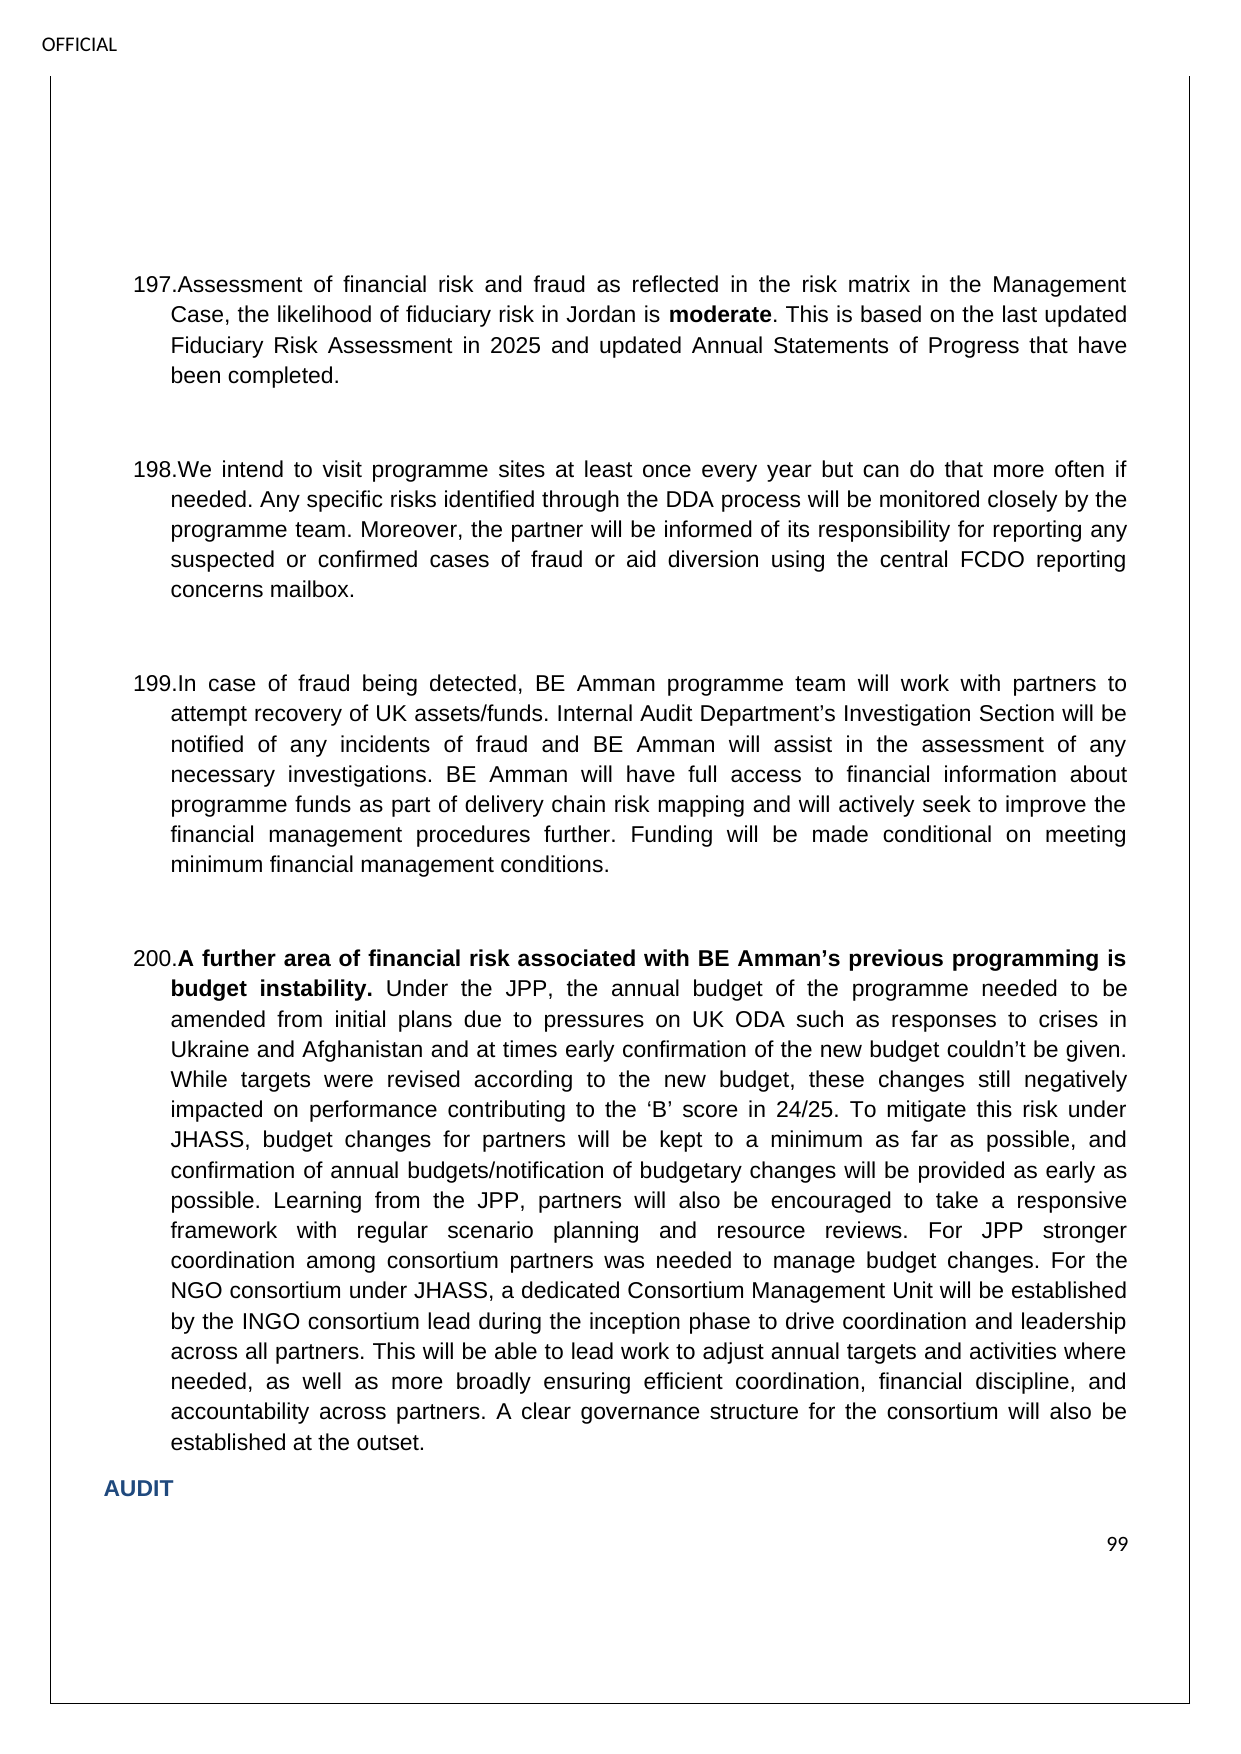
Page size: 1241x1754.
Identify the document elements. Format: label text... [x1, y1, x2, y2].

list We intend to visit programme sites at least once every year but can do that more often if needed. Any specific risks identified through the DDA process will be monitored closely by the programme team. Moreover, the partner will be informed of its responsibility for reporting any suspected or confirmed cases of fraud or aid diversion using the central FCDO reporting concerns mailbox. [133, 456, 1128, 603]
list Assessment of financial risk and fraud as reflected in the risk matrix in the Management Case, the likelihood of fiduciary risk in Jordan is moderate. This is based on the last updated Fiduciary Risk Assessment in 2025 and updated Annual Statements of Progress that have been completed. [133, 271, 1128, 388]
text AUDIT [103, 1475, 1128, 1502]
list In case of fraud being detected, BE Amman programme team will work with partners to attempt recovery of UK assets/funds. Internal Audit Department’s Investigation Section will be notified of any incidents of fraud and BE Amman will assist in the assessment of any necessary investigations. BE Amman will have full access to financial information about programme funds as part of delivery chain risk mapping and will actively seek to improve the financial management procedures further. Funding will be made conditional on meeting minimum financial management conditions. [133, 670, 1128, 878]
list A further area of financial risk associated with BE Amman’s previous programming is budget instability. Under the JPP, the annual budget of the programme needed to be amended from initial plans due to pressures on UK ODA such as responses to crises in Ukraine and Afghanistan and at times early confirmation of the new budget couldn’t be given. While targets were revised according to the new budget, these changes still negatively impacted on performance contributing to the ‘B’ score in 24/25. To mitigate this risk under JHASS, budget changes for partners will be kept to a minimum as far as possible, and confirmation of annual budgets/notification of budgetary changes will be provided as early as possible. Learning from the JPP, partners will also be encouraged to take a responsive framework with regular scenario planning and resource reviews. For JPP stronger coordination among consortium partners was needed to manage budget changes. For the NGO consortium under JHASS, a dedicated Consortium Management Unit will be established by the INGO consortium lead during the inception phase to drive coordination and leadership across all partners. This will be able to lead work to adjust annual targets and activities where needed, as well as more broadly ensuring efficient coordination, financial discipline, and accountability across partners. A clear governance structure for the consortium will also be established at the outset. [133, 945, 1128, 1455]
